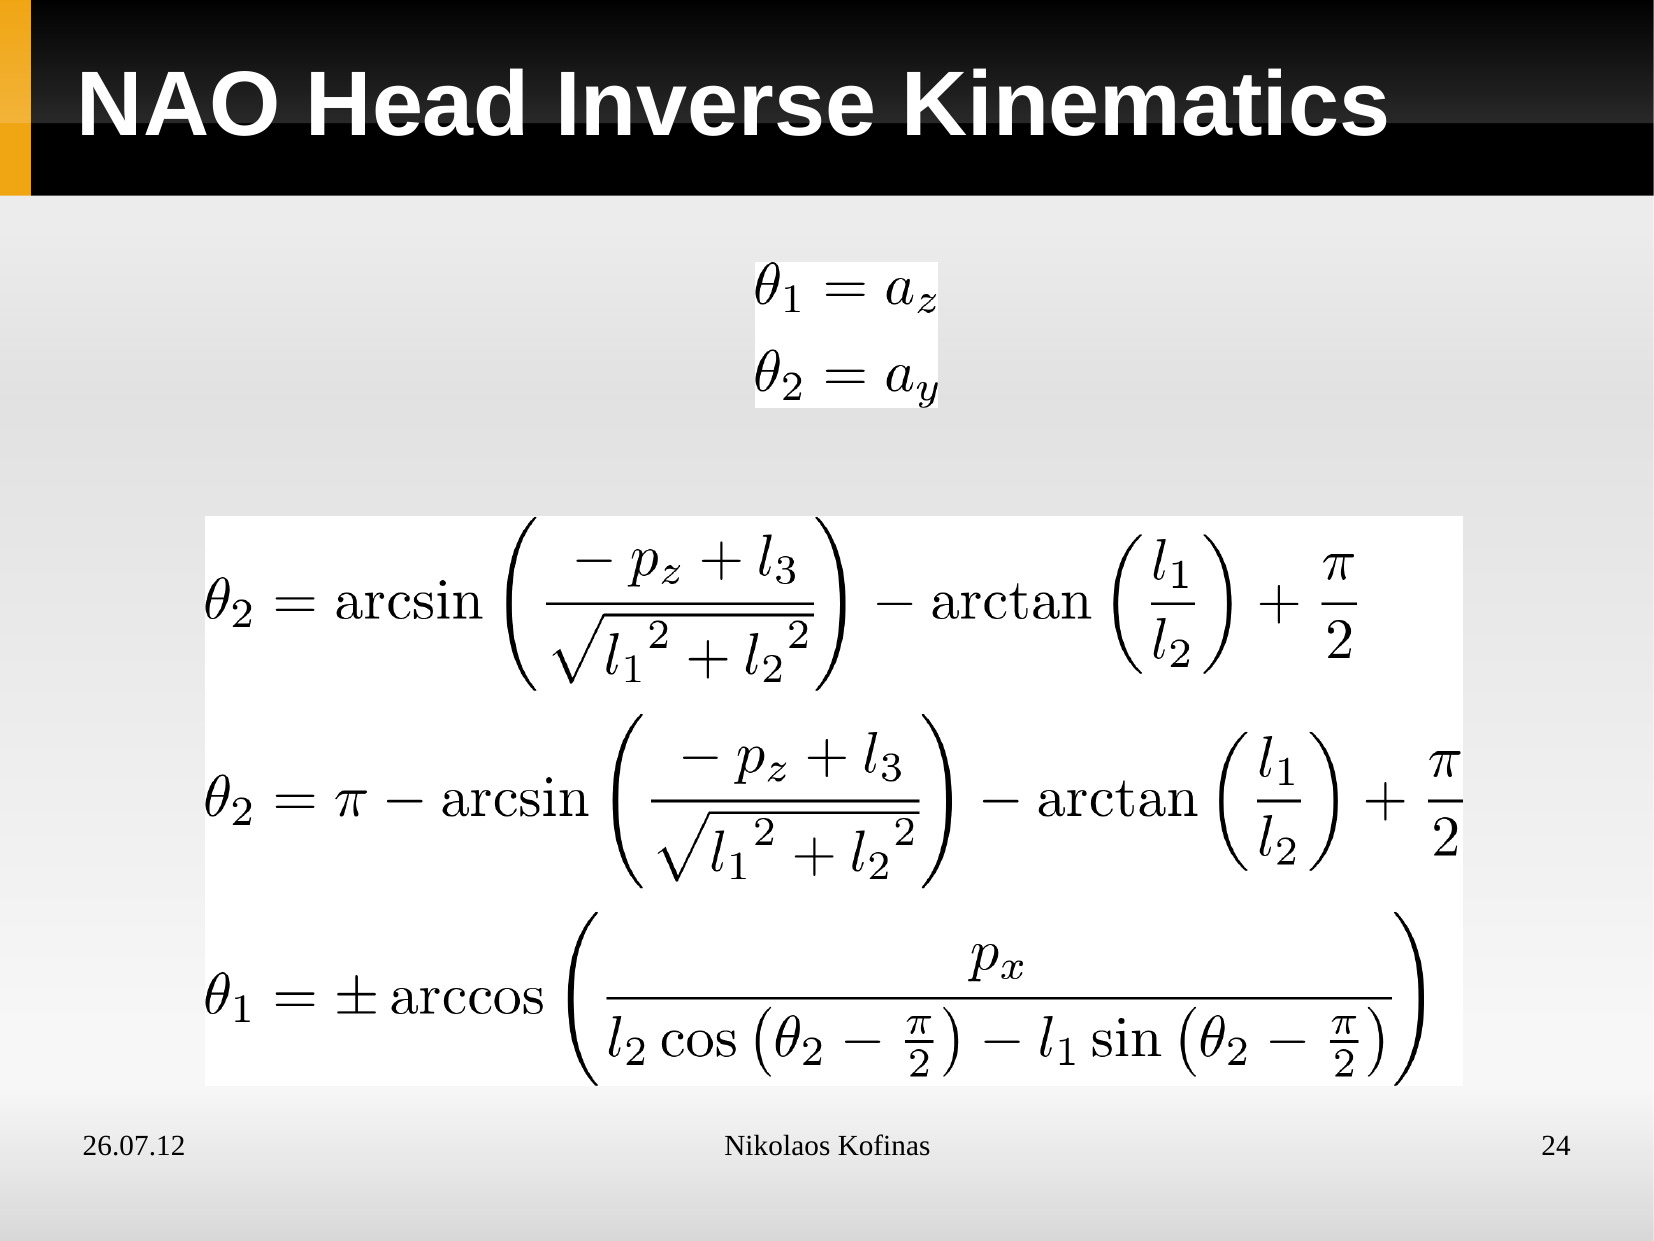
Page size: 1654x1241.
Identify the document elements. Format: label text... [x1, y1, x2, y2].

title NAO Head Inverse Kinematics [76, 0, 1654, 208]
picture [0, 0, 1654, 1241]
